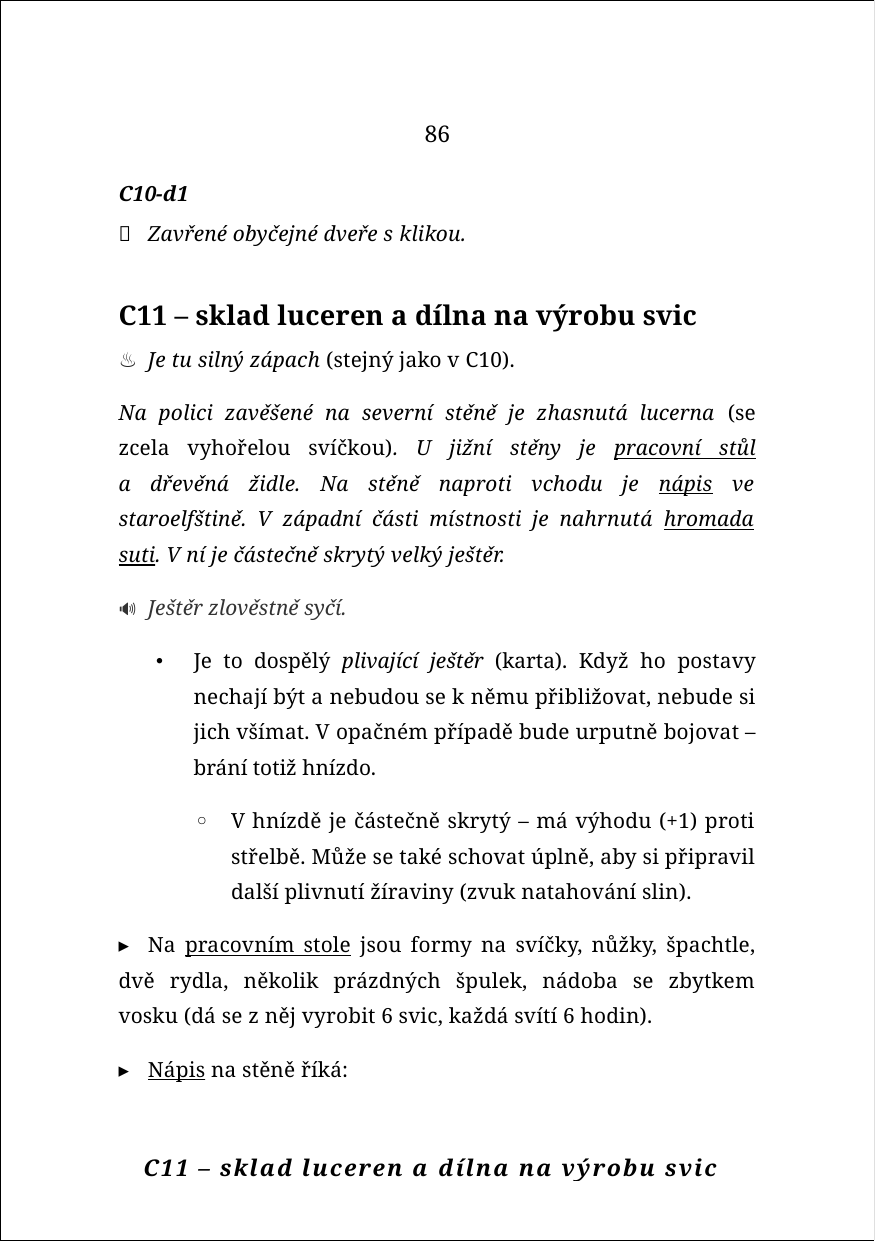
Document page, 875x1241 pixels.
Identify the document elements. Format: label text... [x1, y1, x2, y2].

text Na polici zavěšené na severní stěně je zhasnutá lucerna (se zcela vyhořelou svíčkou). U⁠ jižní stěny je pracovní stůl a⁠ dřevěná židle. Na stěně naproti vchodu je nápis ve staroelfštině. V⁠ západní části místnosti je nahrnutá hromada suti. V⁠ ní je částečně skrytý velký ještěr. [118, 398, 756, 568]
subtitle C11 – sklad luceren a⁠ dílna na výrobu svic [118, 296, 756, 333]
list V⁠ hnízdě je částečně skrytý – má výhodu (+1) proti střelbě. Může se také schovat úplně, aby si připravil další plivnutí žíraviny (zvuk natahování slin). [193, 806, 756, 906]
text 🚪 Zavřené obyčejné dveře s⁠ klikou. [118, 219, 756, 248]
list Je to dospělý plivající ještěr (karta). Když ho postavy nechají být a⁠ nebudou se k⁠ němu přibližovat, nebude si jich všímat. V⁠ opačném případě bude urputně bojovat – brání totiž hnízdo. [156, 646, 756, 781]
text ▸ Nápis na stěně říká: [118, 1055, 756, 1083]
subtitle C10-d1 [118, 179, 756, 207]
text ▸ Na pracovním stole jsou formy na svíčky, nůžky, špachtle, dvě rydla, několik prázdných špulek, nádoba se zbytkem vosku (dá se z⁠ něj vyrobit 6 svic, každá svítí 6 hodin). [118, 931, 756, 1030]
text 🔊 Ještěr zlověstně syčí. [118, 593, 756, 622]
text ♨ Je tu silný zápach (stejný jako v⁠ C10). [118, 345, 756, 373]
